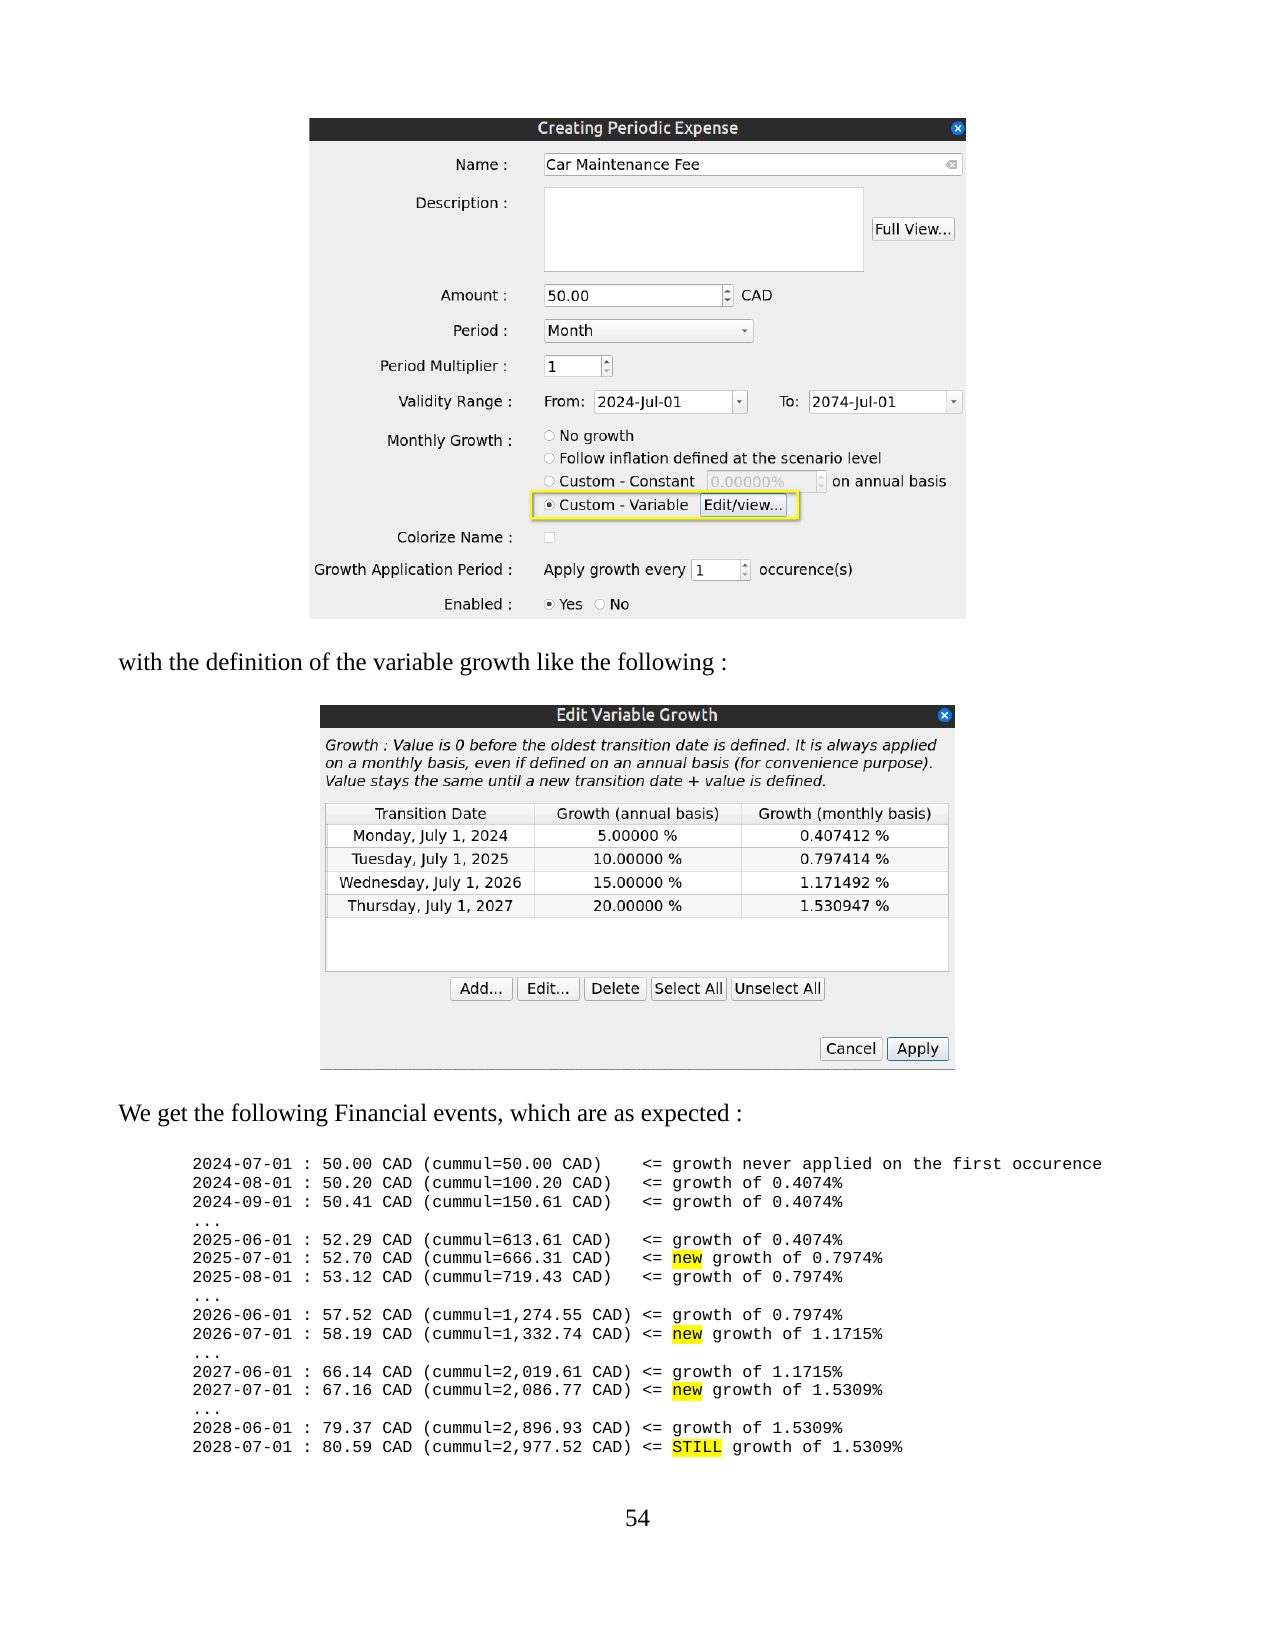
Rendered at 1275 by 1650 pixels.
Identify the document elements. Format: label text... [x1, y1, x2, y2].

text with the definition of the variable growth like the following : [118, 647, 1157, 676]
text 2024-09-01 : 50.41 CAD (cummul=150.61 CAD) <= growth of 0.4074% [192, 1193, 1157, 1212]
text ... [192, 1288, 1157, 1307]
text 2024-08-01 : 50.20 CAD (cummul=100.20 CAD) <= growth of 0.4074% [192, 1174, 1157, 1193]
text 2025-06-01 : 52.29 CAD (cummul=613.61 CAD) <= growth of 0.4074% [192, 1231, 1157, 1250]
text 2027-06-01 : 66.14 CAD (cummul=2,019.61 CAD) <= growth of 1.1715% [192, 1363, 1157, 1382]
text ... [192, 1212, 1157, 1231]
text 2028-07-01 : 80.59 CAD (cummul=2,977.52 CAD) <= STILL growth of 1.5309% [192, 1438, 1157, 1457]
text 2028-06-01 : 79.37 CAD (cummul=2,896.93 CAD) <= growth of 1.5309% [192, 1420, 1157, 1438]
text ... [192, 1344, 1157, 1363]
text 2024-07-01 : 50.00 CAD (cummul=50.00 CAD) <= growth never applied on the first occurence [192, 1156, 1157, 1174]
picture [309, 118, 966, 619]
text 2026-06-01 : 57.52 CAD (cummul=1,274.55 CAD) <= growth of 0.7974% [192, 1307, 1157, 1325]
picture [320, 705, 955, 1070]
text 2025-07-01 : 52.70 CAD (cummul=666.31 CAD) <= new growth of 0.7974% [192, 1250, 1157, 1269]
text 2027-07-01 : 67.16 CAD (cummul=2,086.77 CAD) <= new growth of 1.5309% [192, 1382, 1157, 1401]
text 2025-08-01 : 53.12 CAD (cummul=719.43 CAD) <= growth of 0.7974% [192, 1269, 1157, 1288]
text ... [192, 1401, 1157, 1420]
text We get the following Financial events, which are as expected : [118, 1098, 1157, 1127]
text 2026-07-01 : 58.19 CAD (cummul=1,332.74 CAD) <= new growth of 1.1715% [192, 1325, 1157, 1344]
